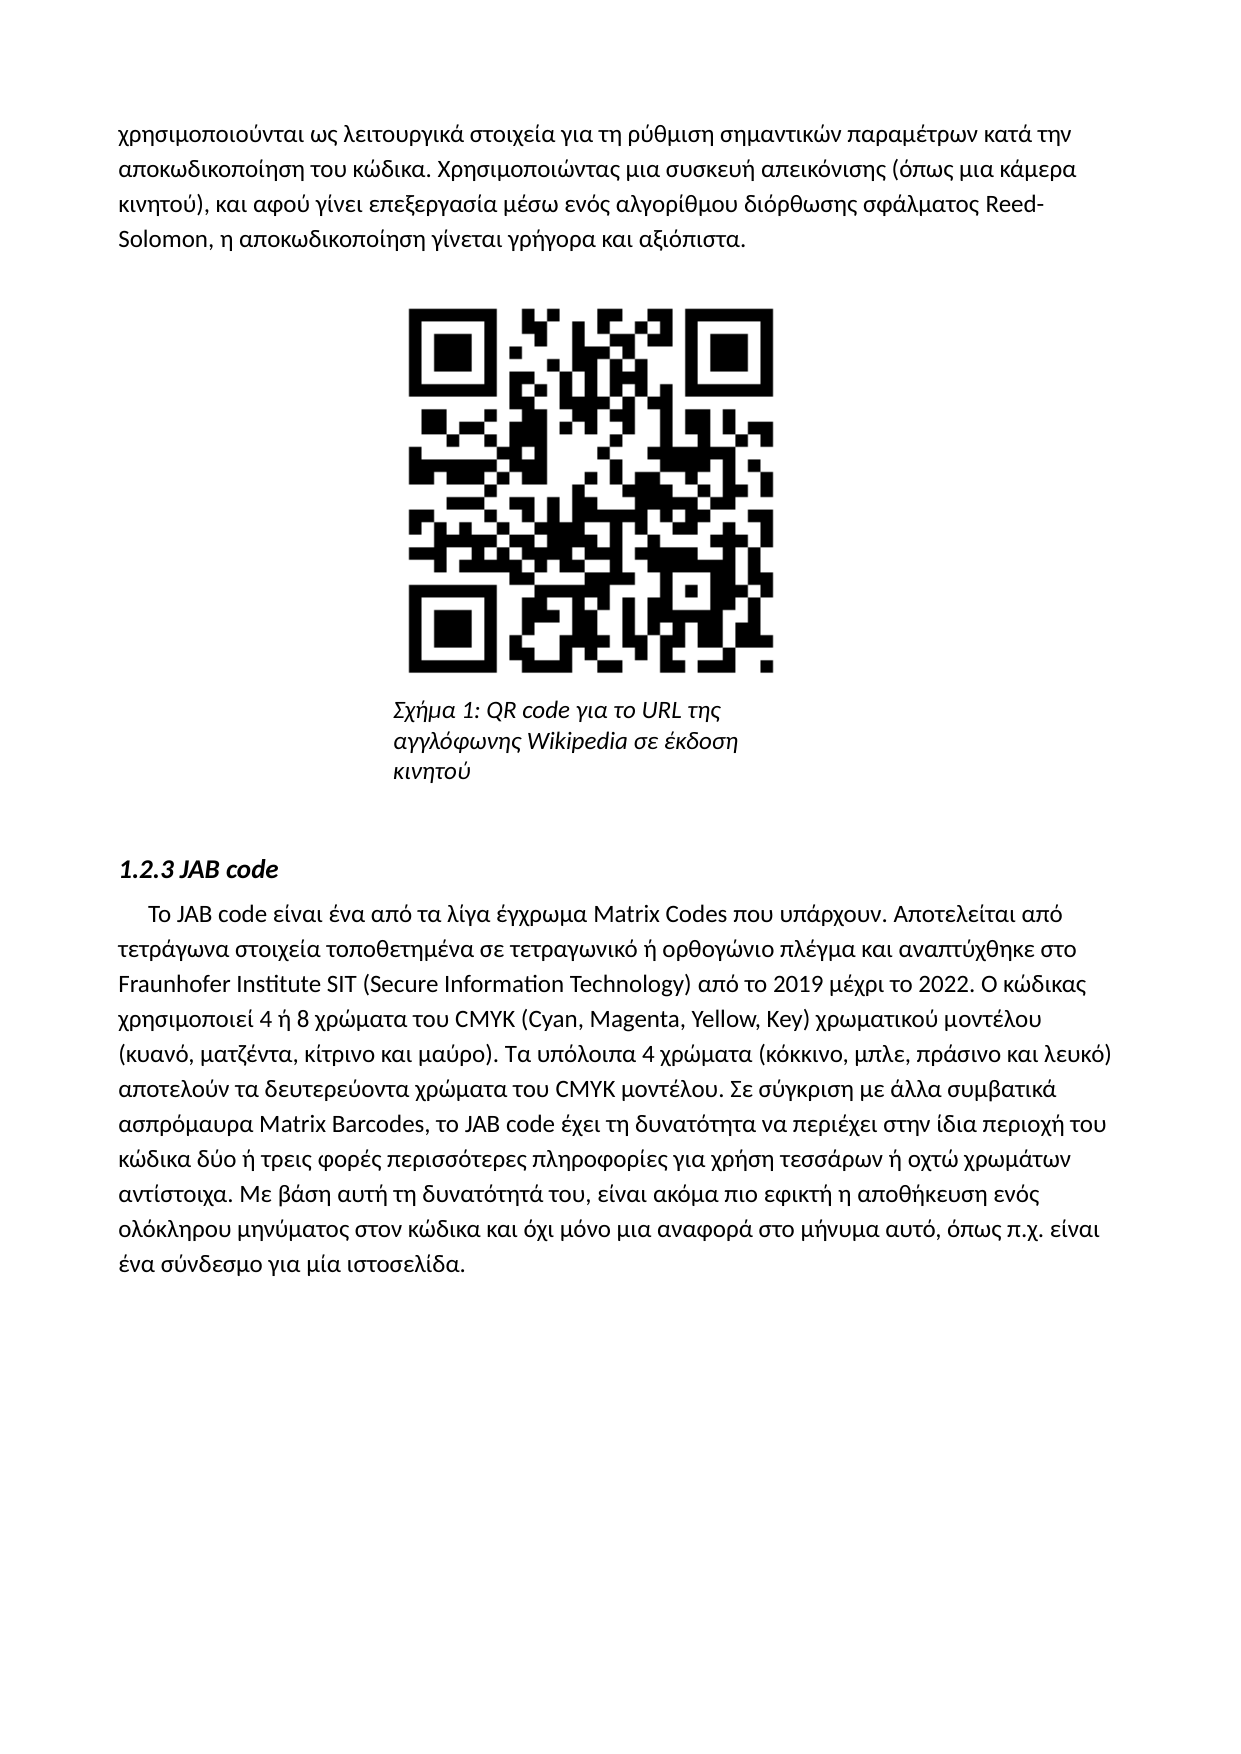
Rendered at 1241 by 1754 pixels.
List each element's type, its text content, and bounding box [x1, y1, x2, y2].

subtitle 1.2.3 JAB code [118, 852, 1122, 885]
text χρησιμοποιούνται ως λειτουργικά στοιχεία για τη ρύθμιση σημαντικών παραμέτρων κατά την αποκωδικοποίηση του κώδικα. Χρησιμοποιώντας μια συσκευή απεικόνισης (όπως μια κάμερα κινητού), και αφού γίνει επεξεργασία μέσω ενός αλγορίθμου διόρθωσης σφάλματος Reed-Solomon, η αποκωδικοποίηση γίνεται γρήγορα και αξιόπιστα. [118, 118, 1122, 266]
text Το JAB code είναι ένα από τα λίγα έγχρωμα Matrix Codes που υπάρχουν. Αποτελείται από τετράγωνα στοιχεία τοποθετημένα σε τετραγωνικό ή ορθογώνιο πλέγμα και αναπτύχθηκε στο Fraunhofer Institute SIT (Secure Information Technology) από το 2019 μέχρι το 2022. Ο κώδικας χρησιμοποιεί 4 ή 8 χρώματα του CMYK (Cyan, Magenta, Yellow, Key) χρωματικού μοντέλου (κυανό, ματζέντα, κίτρινο και μαύρο). Τα υπόλοιπα 4 χρώματα (κόκκινο, μπλε, πράσινο και λευκό) αποτελούν τα δευτερεύοντα χρώματα του CMYK μοντέλου. Σε σύγκριση με άλλα συμβατικά ασπρόμαυρα Matrix Barcodes, το JAB code έχει τη δυνατότητα να περιέχει στην ίδια περιοχή του κώδικα δύο ή τρεις φορές περισσότερες πληροφορίες για χρήση τεσσάρων ή οχτώ χρωμάτων αντίστοιχα. Με βάση αυτή τη δυνατότητά του, είναι ακόμα πιο εφικτή η αποθήκευση ενός ολόκληρου μηνύματος στον κώδικα και όχι μόνο μια αναφορά στο μήνυμα αυτό, όπως π.χ. είναι ένα σύνδεσμο για μία ιστοσελίδα. [118, 898, 1122, 1278]
text [393, 266, 788, 295]
text Σχήμα 1: QR code για το URL της αγγλόφωνης Wikipedia σε έκδοση κινητού [393, 695, 788, 786]
picture [392, 295, 789, 695]
